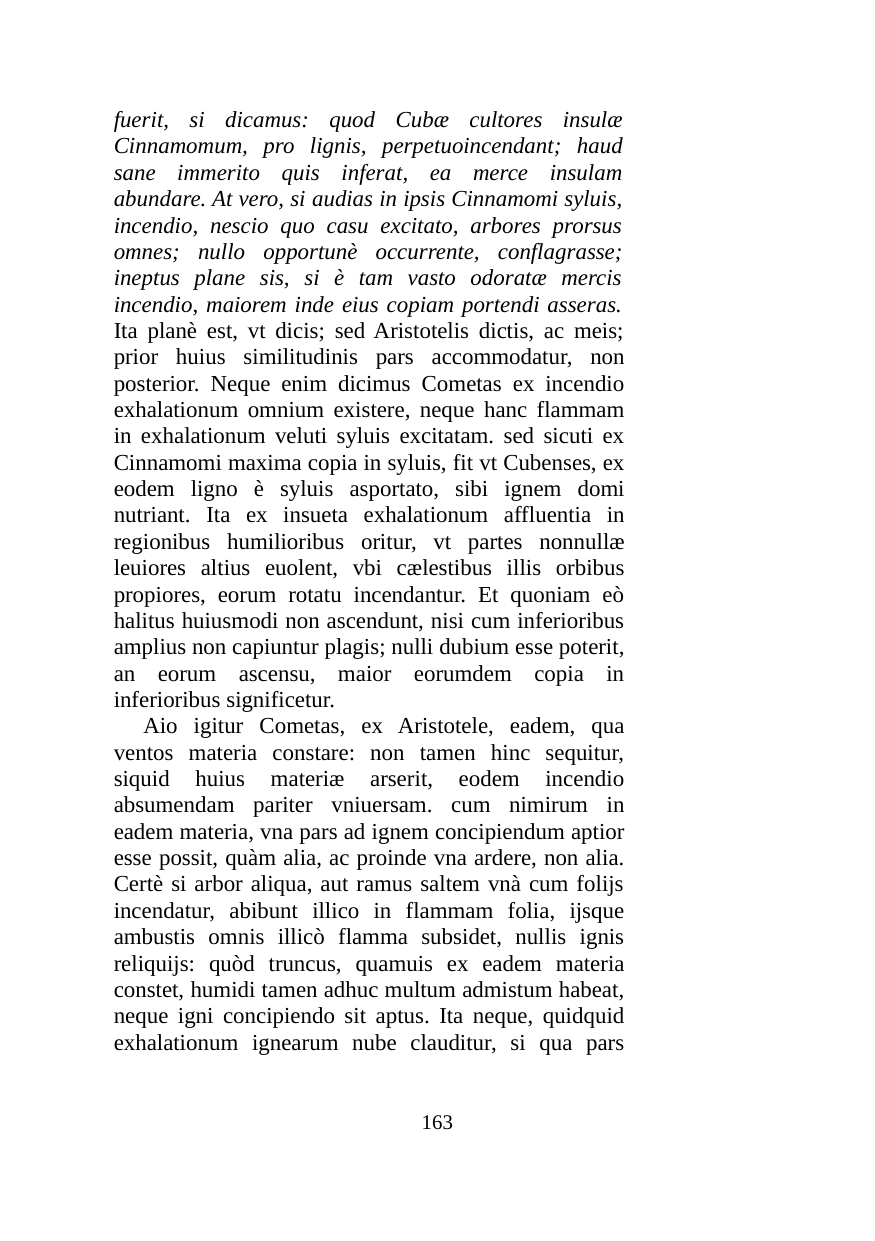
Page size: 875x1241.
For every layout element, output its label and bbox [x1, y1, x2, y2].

table_cell [632, 713, 768, 1055]
table_header [632, 106, 768, 712]
